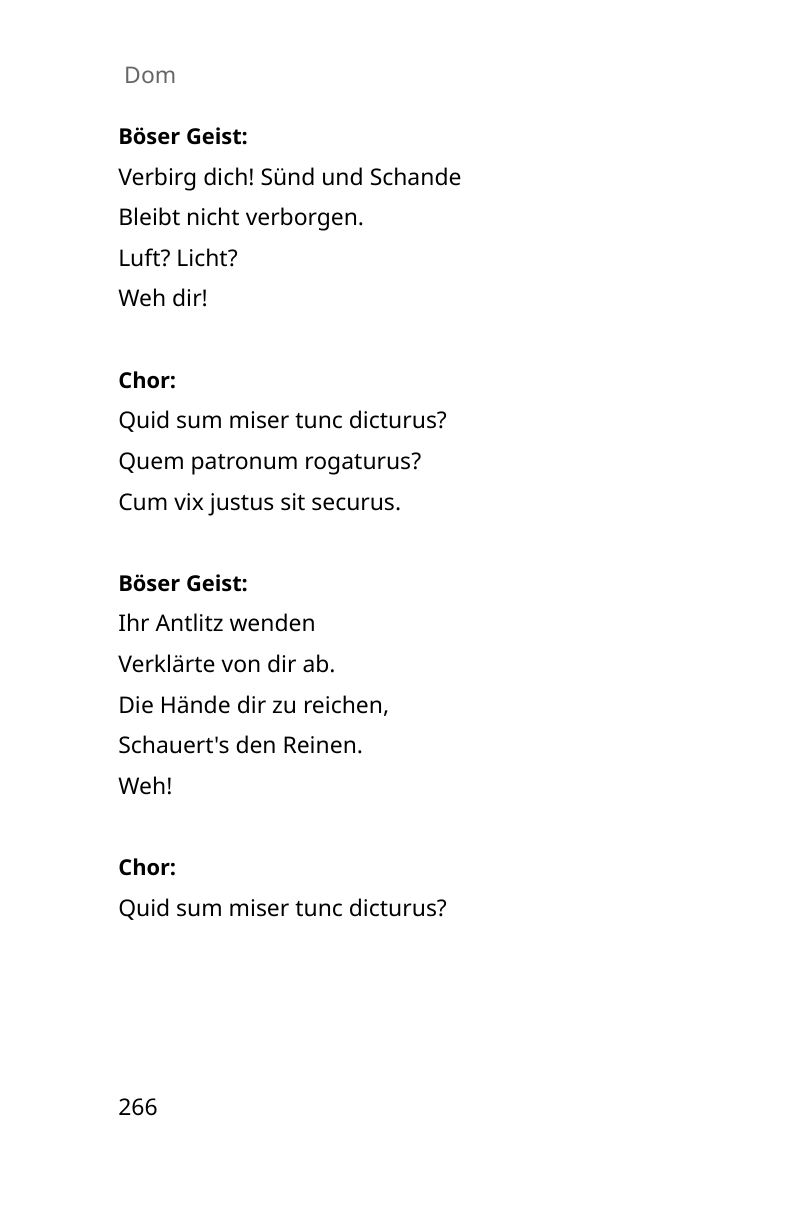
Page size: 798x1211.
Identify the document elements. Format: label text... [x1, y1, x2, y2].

text Chor: Quid sum miser tunc dicturus? [118, 828, 679, 923]
text Böser Geist: Ihr Antlitz wenden Verklärte von dir ab. Die Hände dir zu reichen, Schauert's den Reinen. Weh! [118, 544, 679, 801]
text Chor: Quid sum miser tunc dicturus? Quem patronum rogaturus? Cum vix justus sit securus. [118, 341, 679, 517]
text Böser Geist: Verbirg dich! Sünd und Schande Bleibt nicht verborgen. Luft? Licht? Weh dir! [118, 120, 679, 313]
